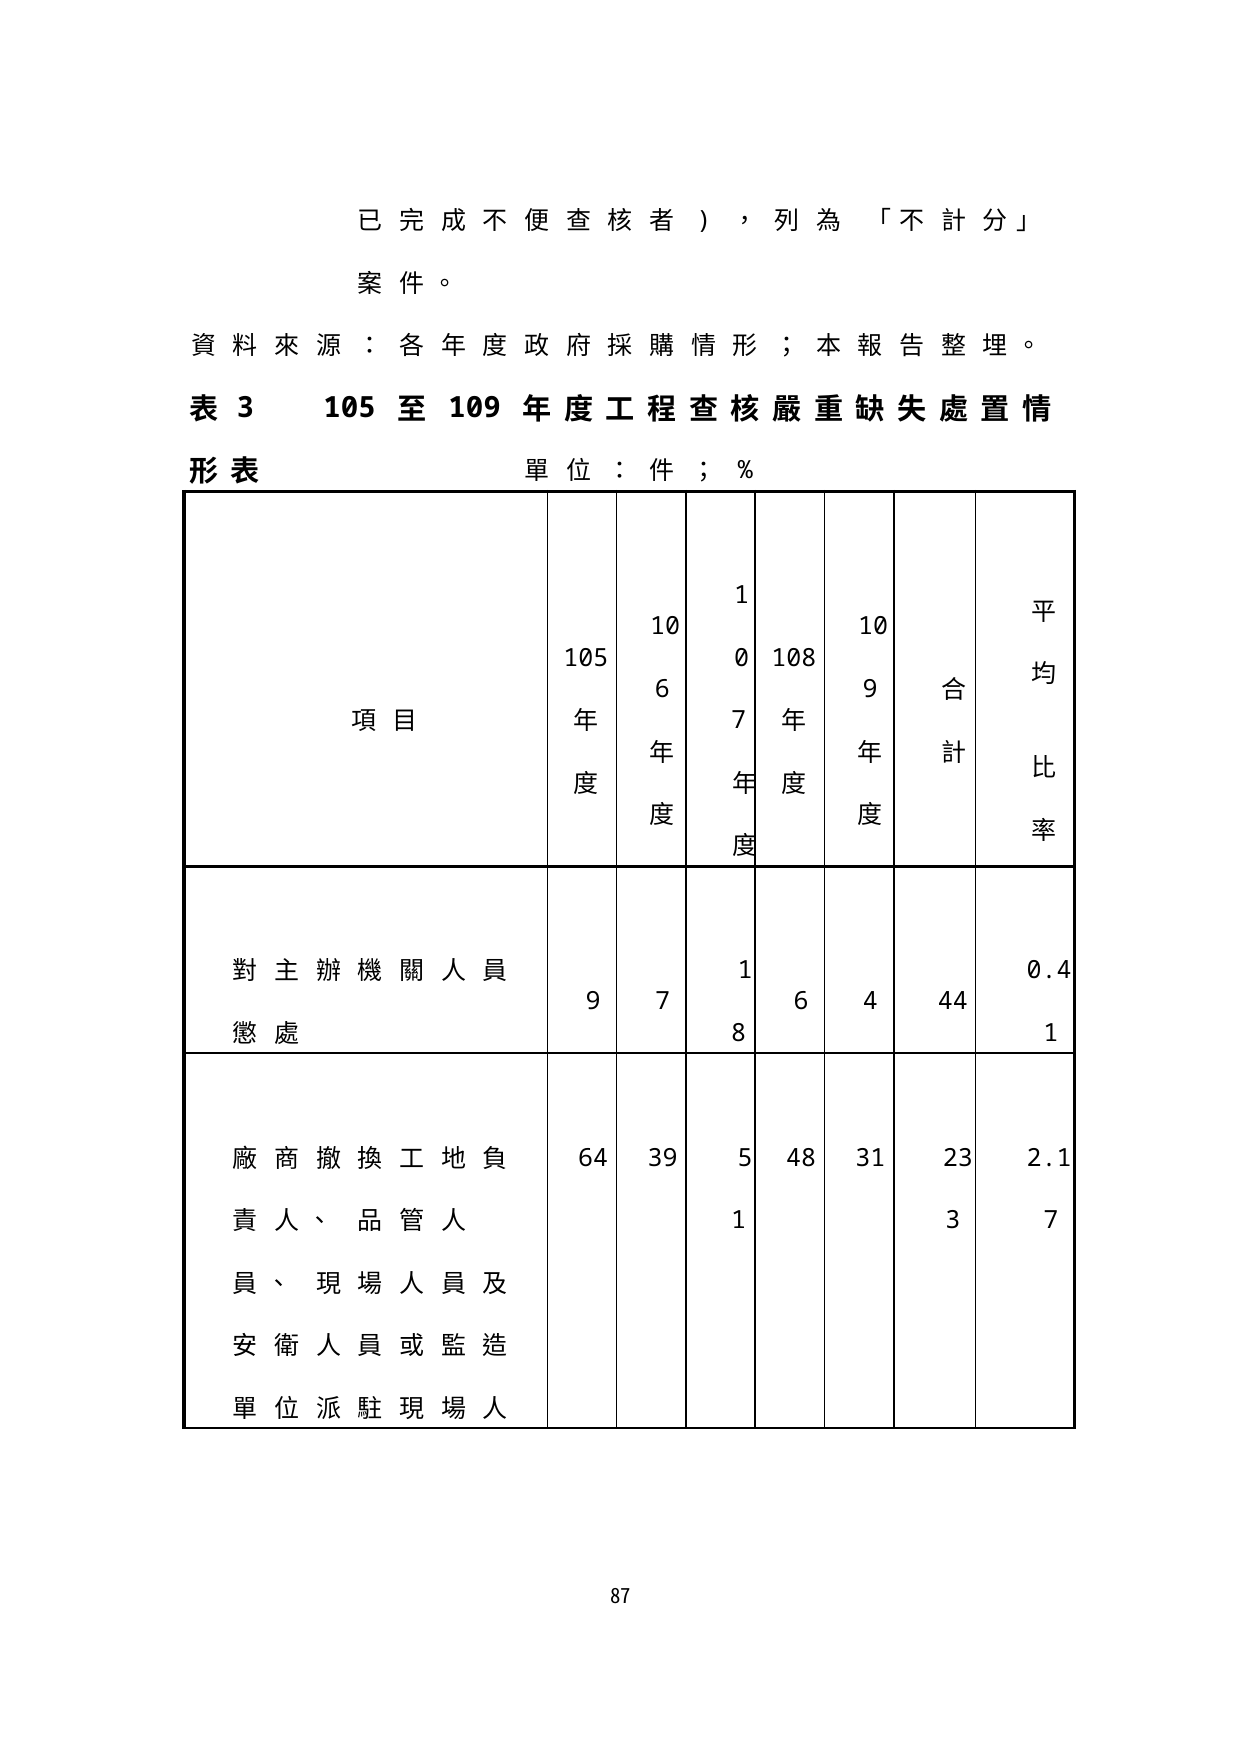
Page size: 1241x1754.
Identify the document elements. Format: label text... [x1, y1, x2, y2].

table_cell 31 [825, 1054, 893, 1427]
table_header 平均 比率 [976, 493, 1073, 865]
table_cell 對主辦機關人員懲處 [186, 868, 547, 1052]
table_cell 18 [687, 868, 754, 1052]
table_cell 4 [825, 868, 893, 1052]
text 已完成不便查核者)，列為「不計分」案件。 [183, 177, 1058, 302]
table_header 項目 [186, 493, 547, 865]
table_cell 233 [895, 1054, 975, 1427]
table_header 106年度 [617, 493, 685, 865]
table_cell 2.17 [976, 1054, 1073, 1427]
table_cell 51 [687, 1054, 754, 1427]
table_cell 7 [617, 868, 685, 1052]
table_cell 48 [756, 1054, 824, 1427]
table_header 合計 [895, 493, 975, 865]
table_header 107年度 [687, 493, 754, 865]
table_header 105年度 [548, 493, 616, 865]
text 表3 105至109年度工程查核嚴重缺失處置情形表 單位：件；% [183, 365, 1058, 490]
table_cell 64 [548, 1054, 616, 1427]
table_cell 44 [895, 868, 975, 1052]
table_header 108年度 [756, 493, 824, 865]
table_header 109年度 [825, 493, 893, 865]
text 資料來源：各年度政府採購情形；本報告整埋。 [183, 302, 1058, 365]
table_cell 6 [756, 868, 824, 1052]
table_cell 9 [548, 868, 616, 1052]
table_cell 廠商撤換工地負責人、品管人員、現場人員及安衛人員或監造單位派駐現場人員說明 [186, 1054, 547, 1427]
table_cell 39 [617, 1054, 685, 1427]
table_cell 0.41 [976, 868, 1073, 1052]
